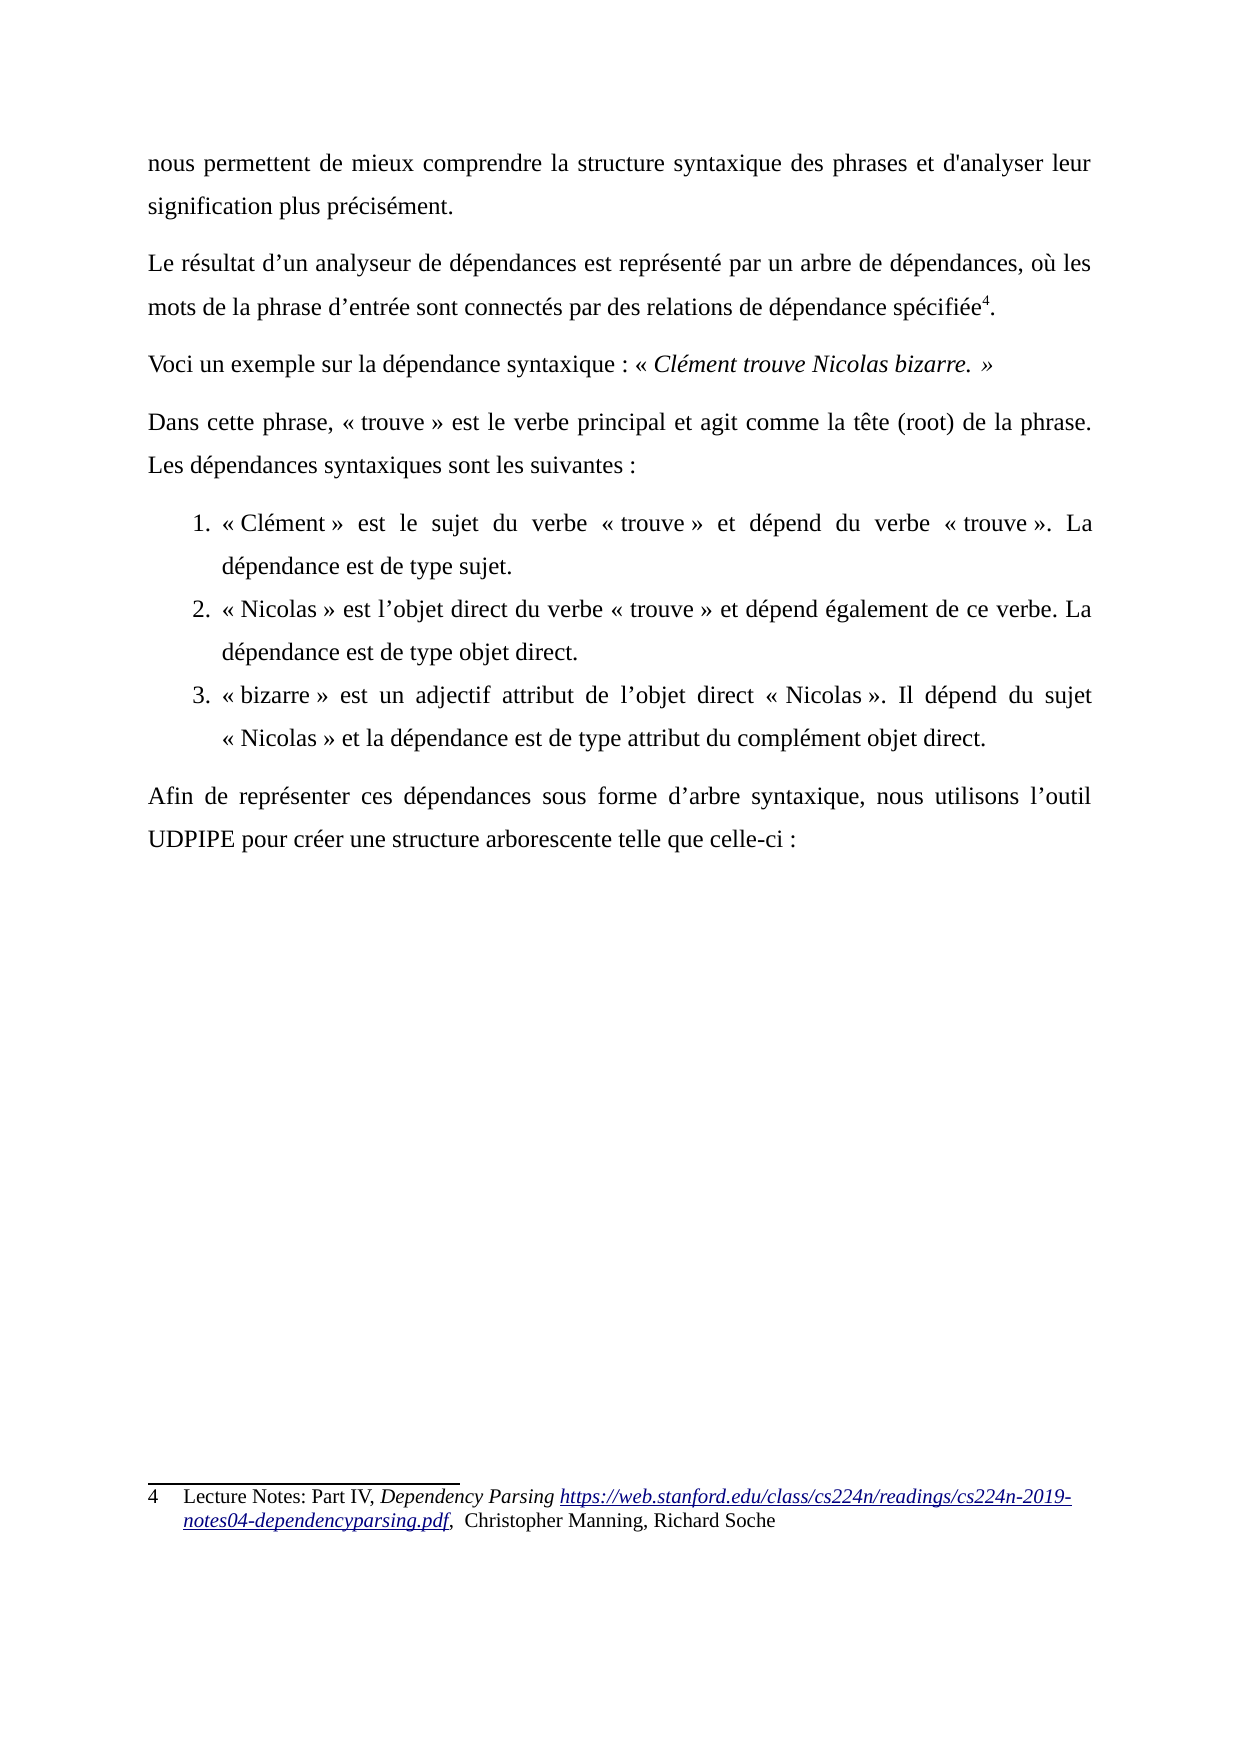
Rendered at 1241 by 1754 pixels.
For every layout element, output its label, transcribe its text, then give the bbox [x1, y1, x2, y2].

text Afin de représenter ces dépendances sous forme d’arbre syntaxique, nous utilisons l’outil UDPIPE pour créer une structure arborescente telle que celle-ci : [148, 781, 1092, 853]
text Voci un exemple sur la dépendance syntaxique : « Clément trouve Nicolas bizarre. » [148, 349, 1092, 378]
list « bizarre » est un adjectif attribut de l’objet direct « Nicolas ». Il dépend du sujet « Nicolas » et la dépendance est de type attribut du complément objet direct. [192, 680, 1092, 752]
text nous permettent de mieux comprendre la structure syntaxique des phrases et d'analyser leur signification plus précisément. [148, 148, 1092, 219]
text Lecture Notes: Part IV, Dependency Parsing https://web.stanford.edu/class/cs224n/readings/cs224n-2019-notes04-dependencyparsing.pdf, Christopher Manning, Richard Soche [148, 1484, 1092, 1532]
list « Nicolas » est l’objet direct du verbe « trouve » et dépend également de ce verbe. La dépendance est de type objet direct. [192, 594, 1092, 666]
list « Clément » est le sujet du verbe « trouve » et dépend du verbe « trouve ». La dépendance est de type sujet. [192, 508, 1092, 580]
text Le résultat d’un analyseur de dépendances est représenté par un arbre de dépendances, où les mots de la phrase d’entrée sont connectés par des relations de dépendance spécifiée. [148, 248, 1092, 320]
text Dans cette phrase, « trouve » est le verbe principal et agit comme la tête (root) de la phrase. Les dépendances syntaxiques sont les suivantes : [148, 407, 1092, 479]
